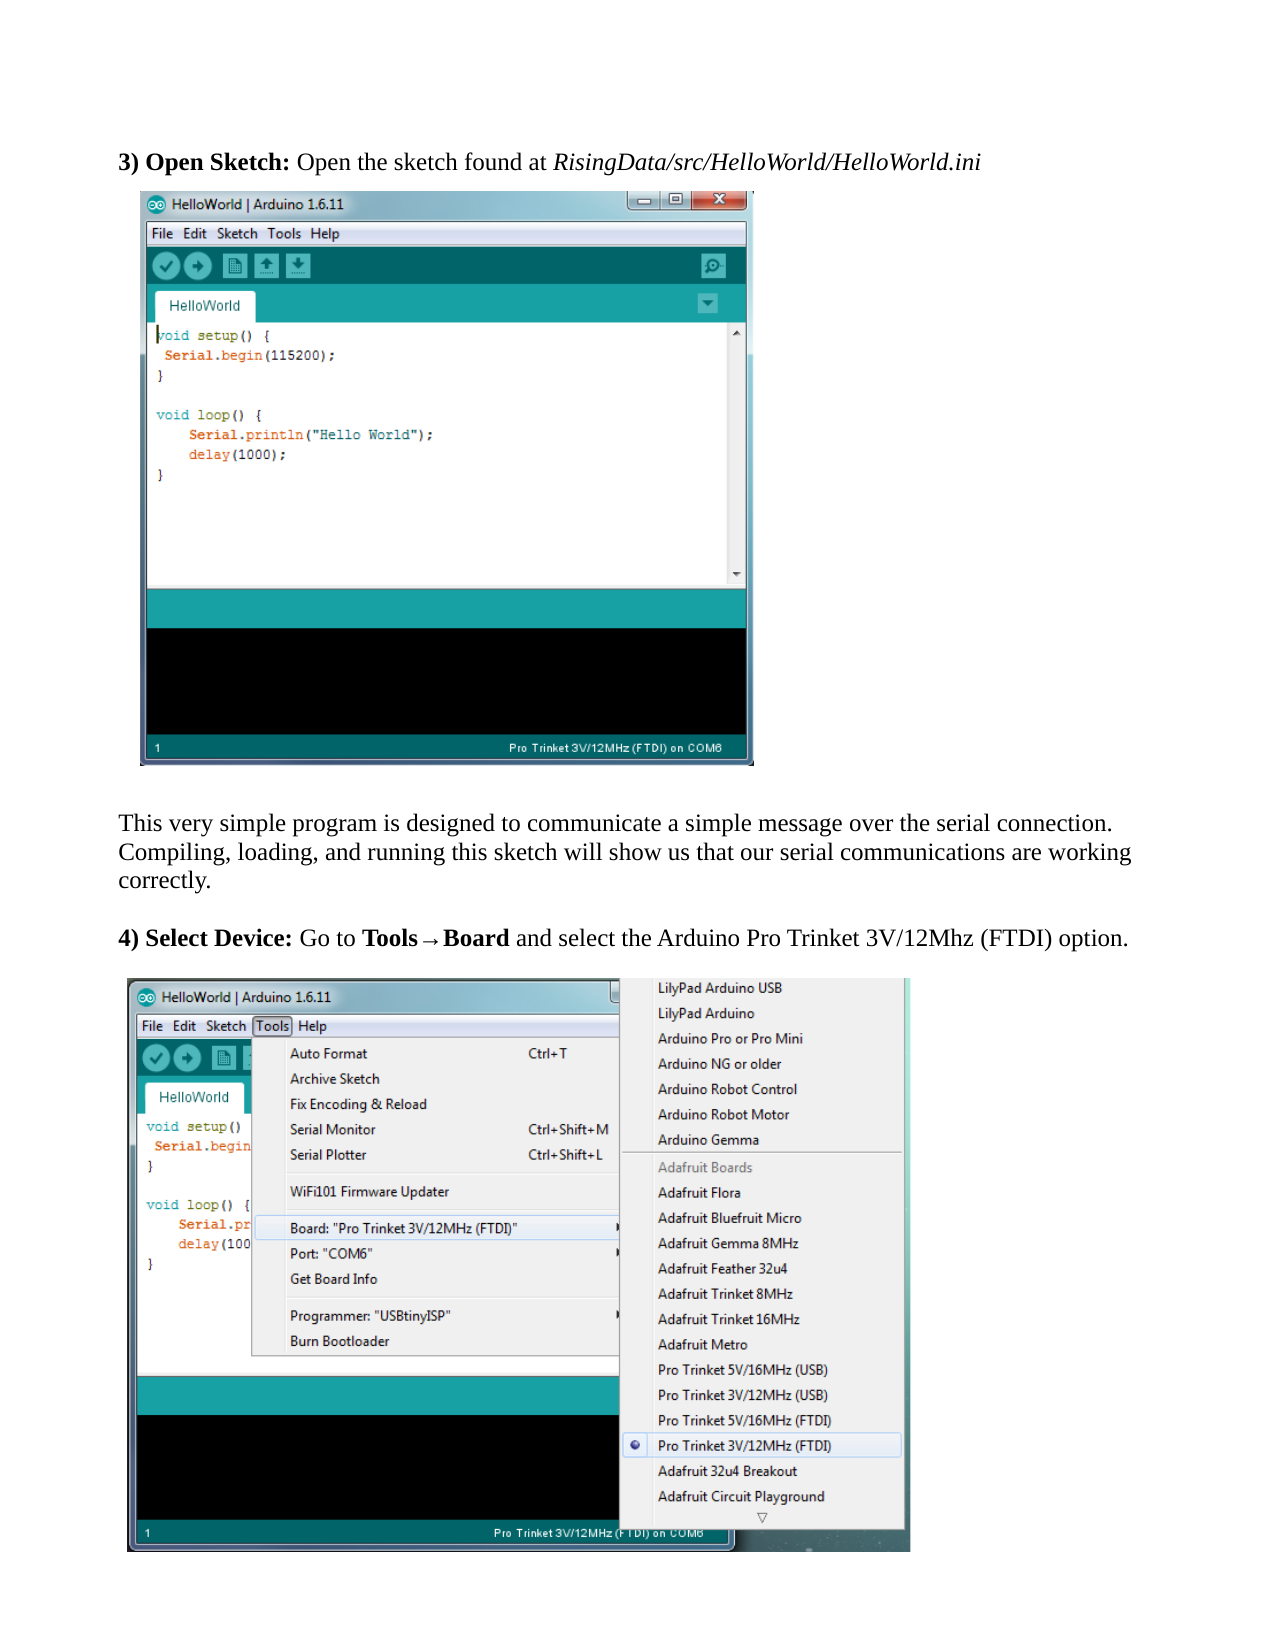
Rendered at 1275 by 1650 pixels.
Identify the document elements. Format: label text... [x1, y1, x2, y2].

picture [140, 191, 754, 766]
picture [127, 978, 911, 1552]
text This very simple program is designed to communicate a simple message over the serial connection. Compiling, loading, and running this sketch will show us that our serial communications are working correctly. 4) Select Device: Go to Tools→Board and select the Arduino Pro Trinket 3V/12Mhz (FTDI) option. [118, 808, 1157, 952]
text 3) Open Sketch: Open the sketch found at RisingData/src/HelloWorld/HelloWorld.ini [118, 147, 1157, 176]
